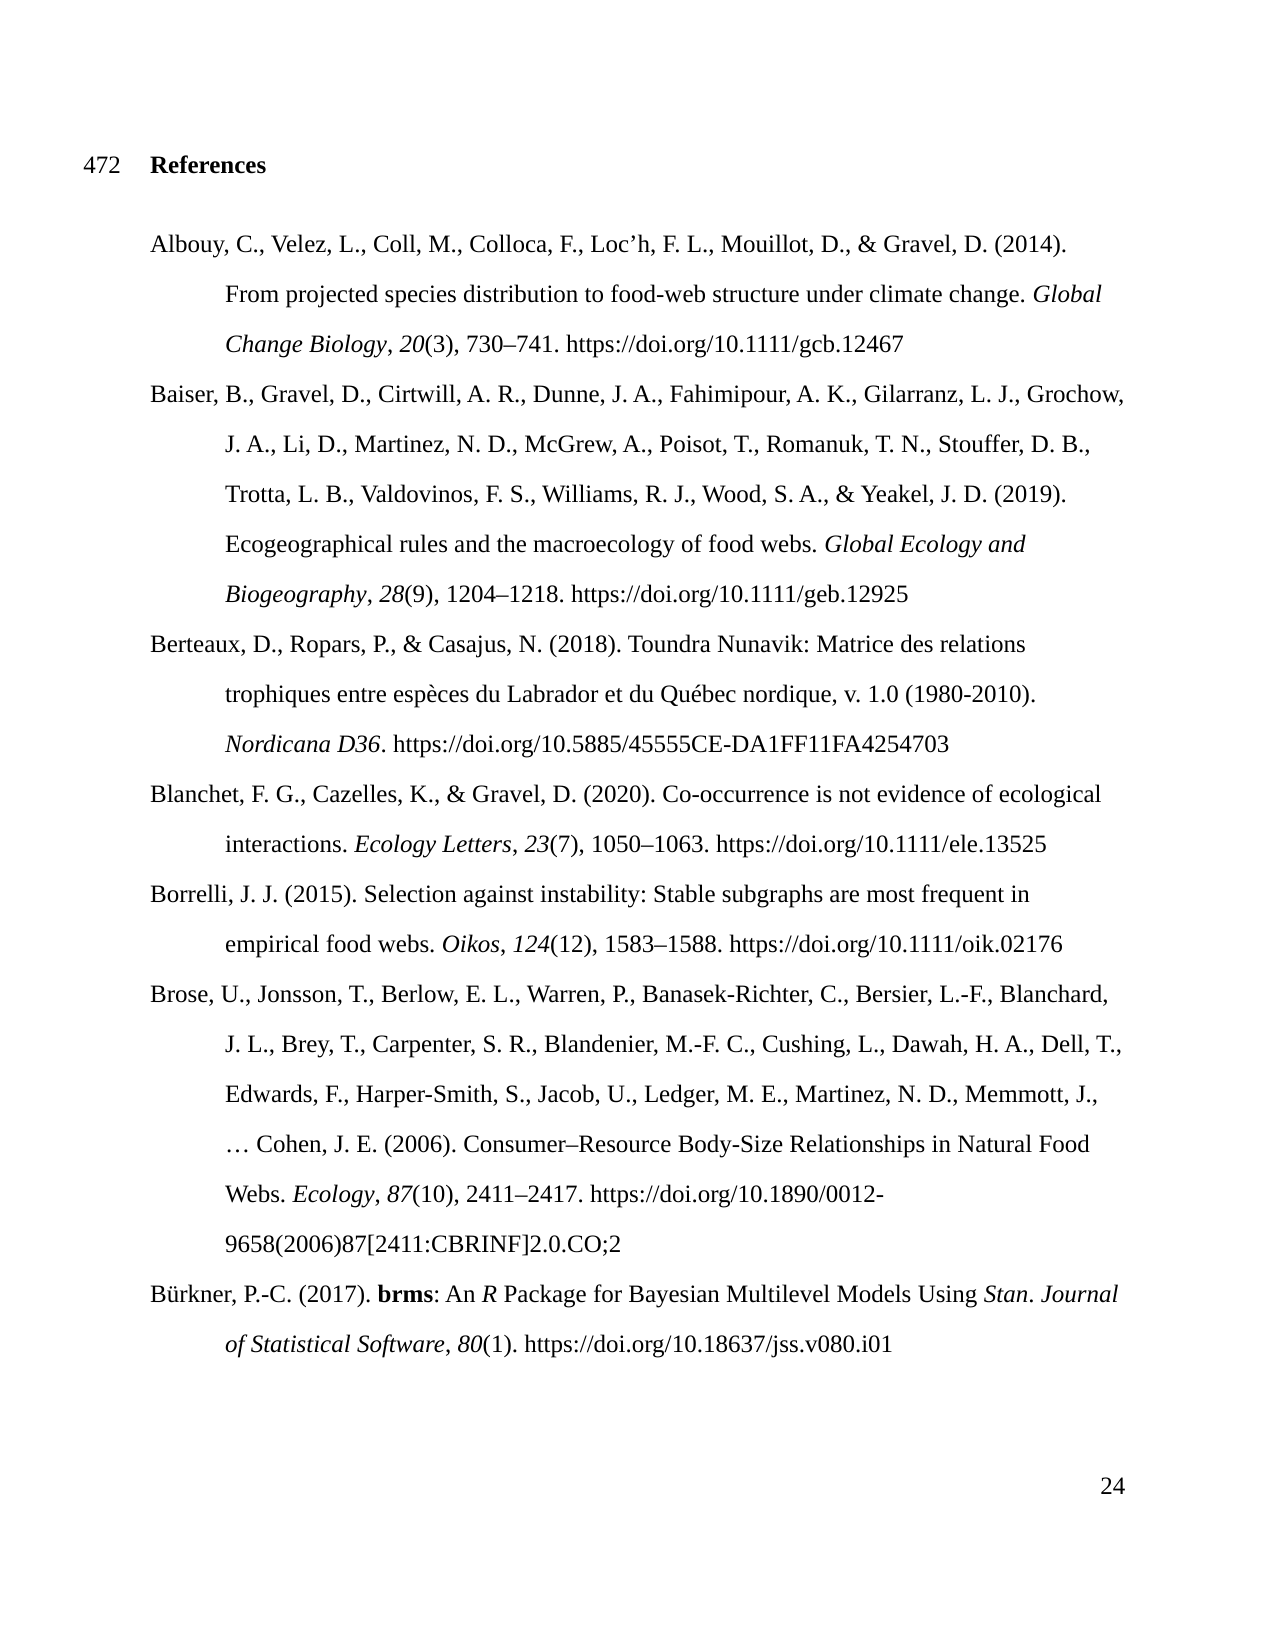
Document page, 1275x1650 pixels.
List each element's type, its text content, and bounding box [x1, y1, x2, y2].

text Berteaux, D., Ropars, P., & Casajus, N. (2018). Toundra Nunavik: Matrice des relations trophiques entre espèces du Labrador et du Québec nordique, v. 1.0 (1980-2010). Nordicana D36. https://doi.org/10.5885/45555CE-DA1FF11FA4254703 [150, 607, 1125, 757]
text Baiser, B., Gravel, D., Cirtwill, A. R., Dunne, J. A., Fahimipour, A. K., Gilarranz, L. J., Grochow, J. A., Li, D., Martinez, N. D., McGrew, A., Poisot, T., Romanuk, T. N., Stouffer, D. B., Trotta, L. B., Valdovinos, F. S., Williams, R. J., Wood, S. A., & Yeakel, J. D. (2019). Ecogeographical rules and the macroecology of food webs. Global Ecology and Biogeography, 28(9), 1204–1218. https://doi.org/10.1111/geb.12925 [150, 357, 1125, 607]
text Brose, U., Jonsson, T., Berlow, E. L., Warren, P., Banasek-Richter, C., Bersier, L.-F., Blanchard, J. L., Brey, T., Carpenter, S. R., Blandenier, M.-F. C., Cushing, L., Dawah, H. A., Dell, T., Edwards, F., Harper-Smith, S., Jacob, U., Ledger, M. E., Martinez, N. D., Memmott, J., … Cohen, J. E. (2006). Consumer–Resource Body-Size Relationships in Natural Food Webs. Ecology, 87(10), 2411–2417. https://doi.org/10.1890/0012-9658(2006)87[2411:CBRINF]2.0.CO;2 [150, 957, 1125, 1257]
text Bürkner, P.-C. (2017). brms: An R Package for Bayesian Multilevel Models Using Stan. Journal of Statistical Software, 80(1). https://doi.org/10.18637/jss.v080.i01 [150, 1257, 1125, 1357]
text References [150, 150, 1125, 179]
text Borrelli, J. J. (2015). Selection against instability: Stable subgraphs are most frequent in empirical food webs. Oikos, 124(12), 1583–1588. https://doi.org/10.1111/oik.02176 [150, 857, 1125, 957]
text Albouy, C., Velez, L., Coll, M., Colloca, F., Loc’h, F. L., Mouillot, D., & Gravel, D. (2014). From projected species distribution to food-web structure under climate change. Global Change Biology, 20(3), 730–741. https://doi.org/10.1111/gcb.12467 [150, 207, 1125, 357]
text Blanchet, F. G., Cazelles, K., & Gravel, D. (2020). Co-occurrence is not evidence of ecological interactions. Ecology Letters, 23(7), 1050–1063. https://doi.org/10.1111/ele.13525 [150, 757, 1125, 857]
